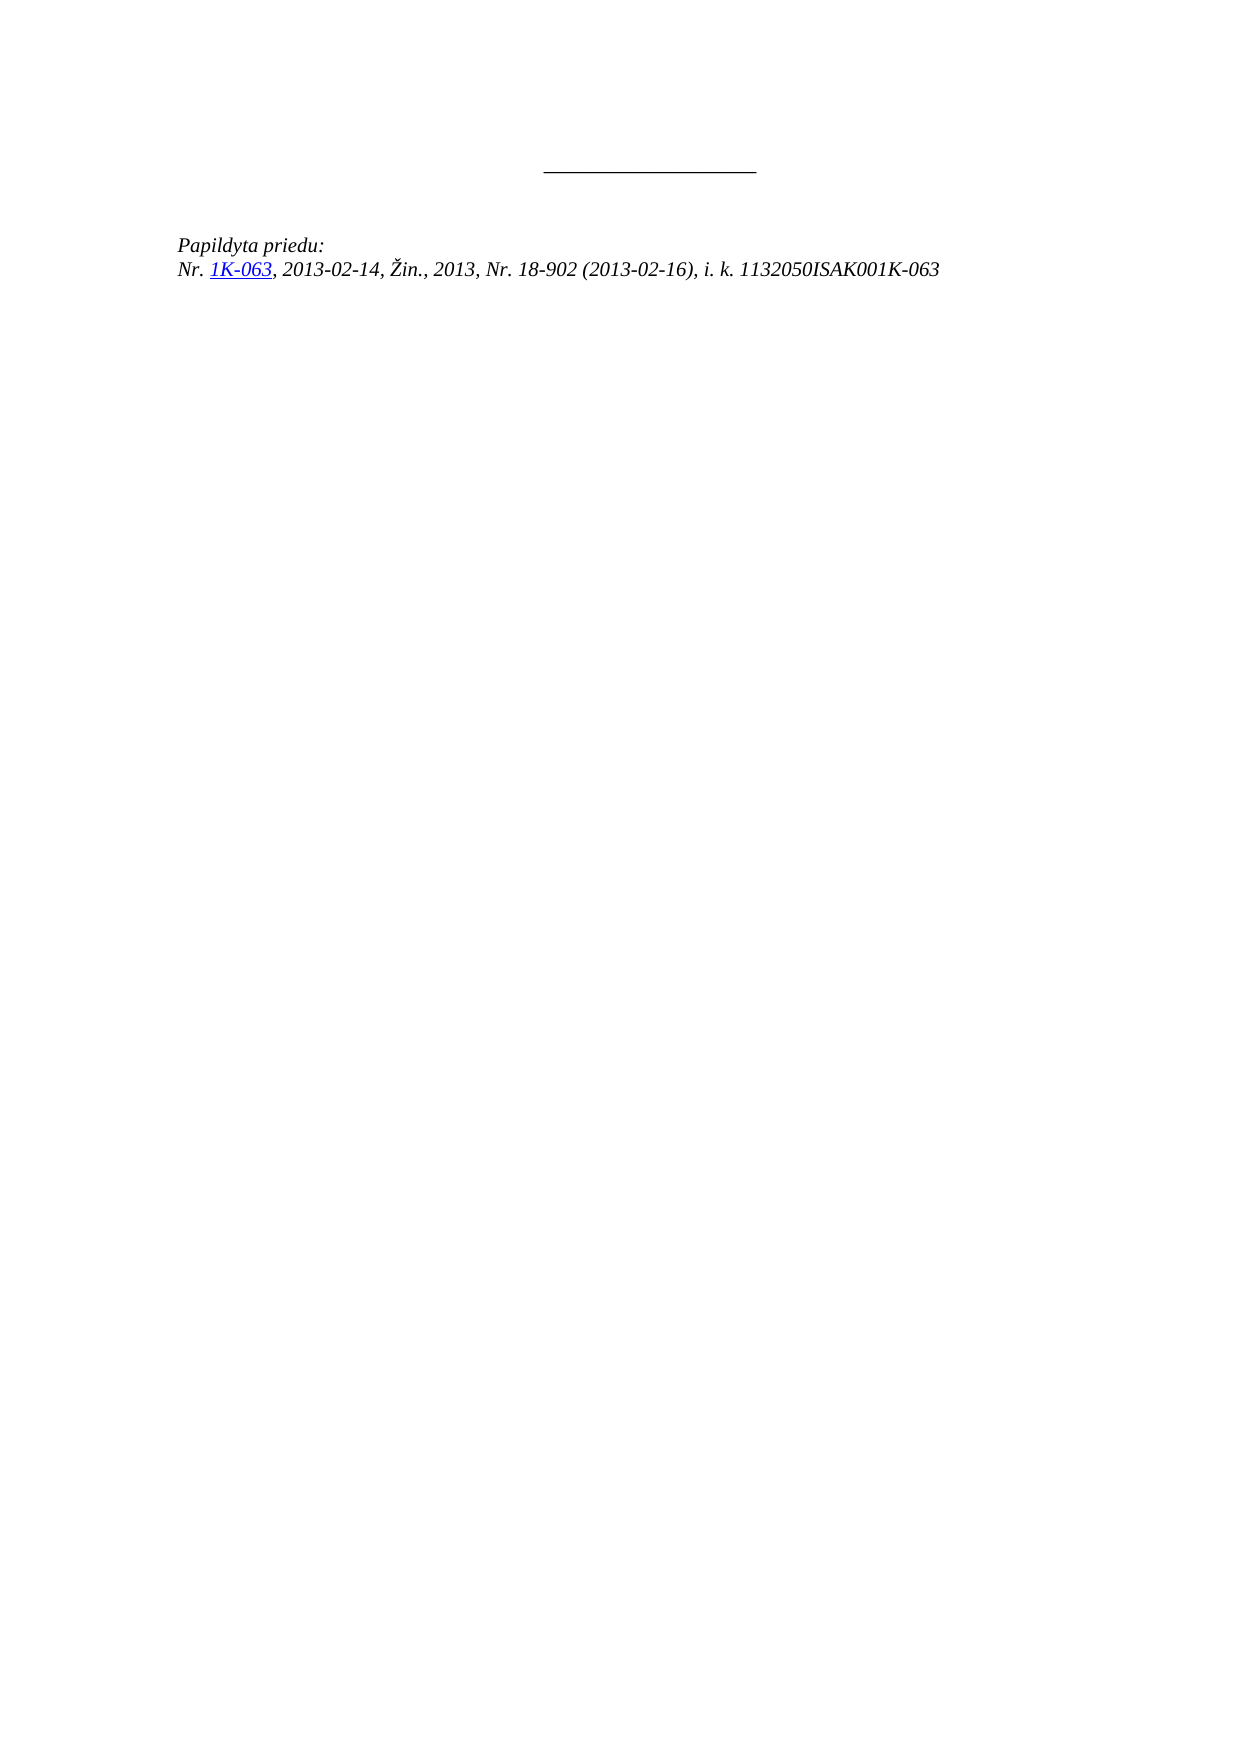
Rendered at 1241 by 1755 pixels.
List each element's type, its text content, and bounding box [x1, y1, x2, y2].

text _________________ [177, 147, 1122, 176]
text Nr. 1K-063, 2013-02-14, Žin., 2013, Nr. 18-902 (2013-02-16), i. k. 1132050ISAK001K-063 [177, 257, 1122, 281]
text Papildyta priedu: [177, 233, 1122, 257]
